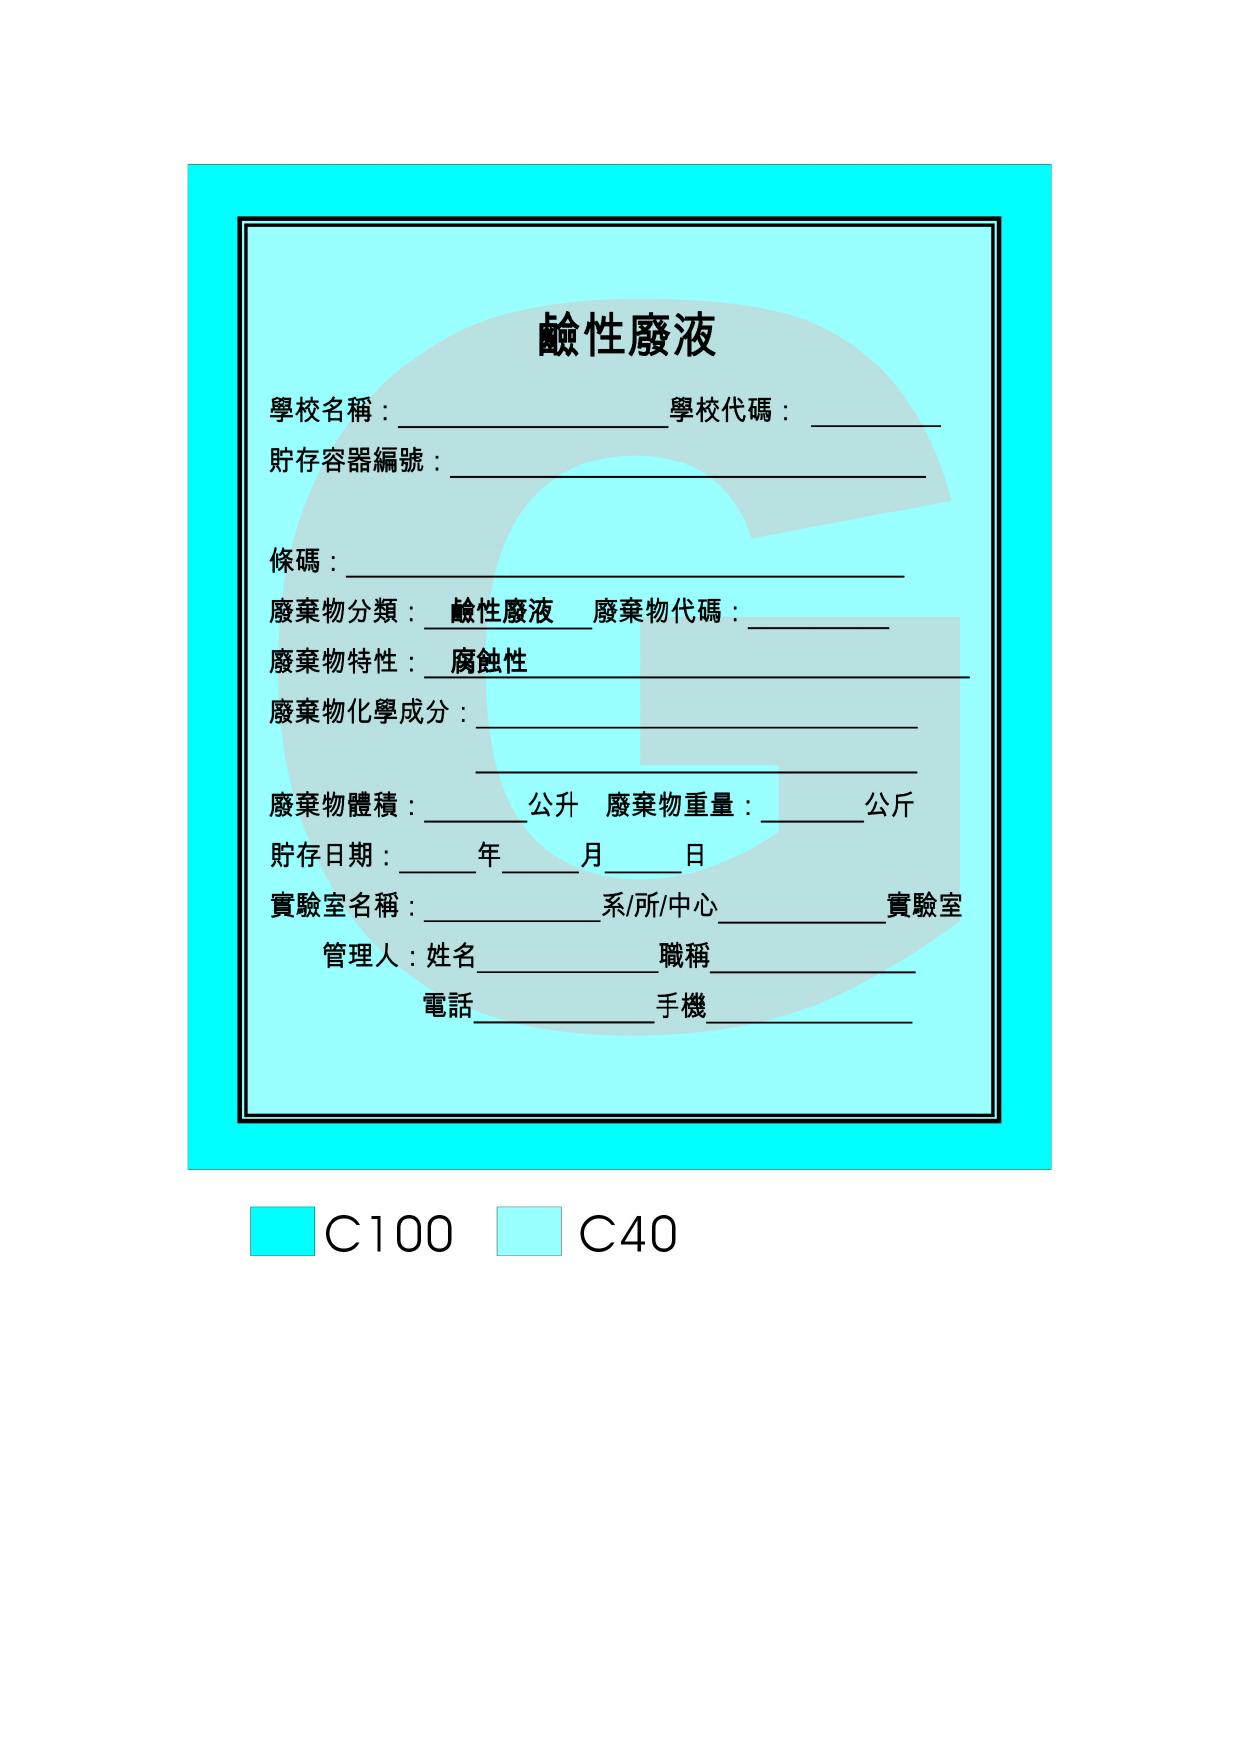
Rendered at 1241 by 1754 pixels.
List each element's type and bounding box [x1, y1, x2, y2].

picture [187, 164, 1052, 1256]
